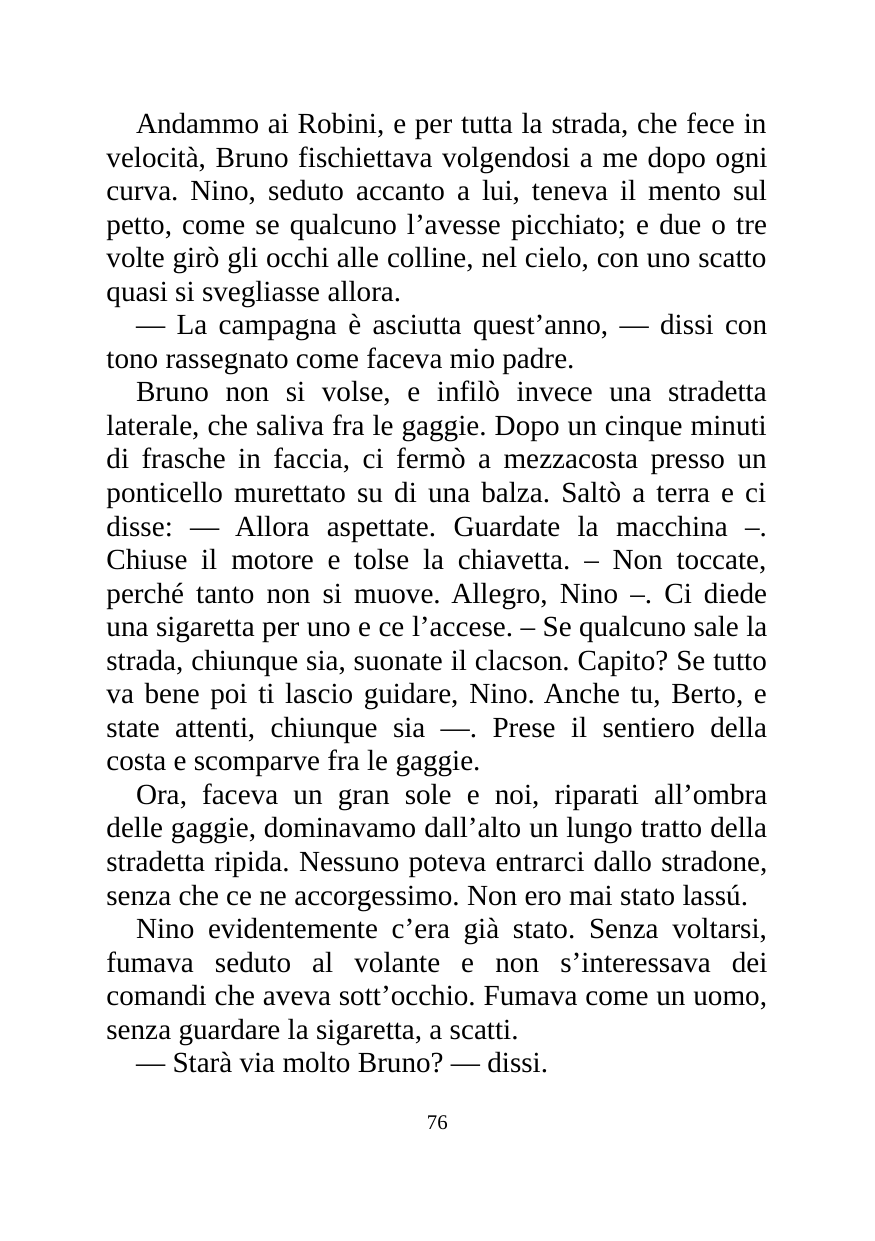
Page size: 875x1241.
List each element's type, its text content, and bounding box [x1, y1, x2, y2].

text Nino evidentemente c’era già stato. Senza voltarsi, fumava seduto al volante e non s’interessava dei comandi che aveva sott’occhio. Fumava come un uomo, senza guardare la sigaretta, a scatti. [106, 911, 768, 1045]
text Ora, faceva un gran sole e noi, riparati all’ombra delle gaggie, dominavamo dall’alto un lungo tratto della stradetta ripida. Nessuno poteva entrarci dallo stradone, senza che ce ne accorgessimo. Non ero mai stato lassú. [106, 777, 768, 911]
text Andammo ai Robini, e per tutta la strada, che fece in velocità, Bruno fischiettava volgendosi a me dopo ogni curva. Nino, seduto accanto a lui, teneva il mento sul petto, come se qualcuno l’avesse picchiato; e due o tre volte girò gli occhi alle colline, nel cielo, con uno scatto quasi si svegliasse allora. [106, 106, 768, 307]
text — La campagna è asciutta quest’anno, — dissi con tono rassegnato come faceva mio padre. [106, 307, 768, 374]
text Bruno non si volse, e infilò invece una stradetta laterale, che saliva fra le gaggie. Dopo un cinque minuti di frasche in faccia, ci fermò a mezzacosta presso un ponticello murettato su di una balza. Saltò a terra e ci disse: — Allora aspettate. Guardate la macchina –. Chiuse il motore e tolse la chiavetta. – Non toccate, perché tanto non si muove. Allegro, Nino –. Ci diede una sigaretta per uno e ce l’accese. – Se qualcuno sale la strada, chiunque sia, suonate il clacson. Capito? Se tutto va bene poi ti lascio guidare, Nino. Anche tu, Berto, e state attenti, chiunque sia —. Prese il sentiero della costa e scomparve fra le gaggie. [106, 374, 768, 777]
text — Starà via molto Bruno? — dissi. [106, 1045, 768, 1079]
